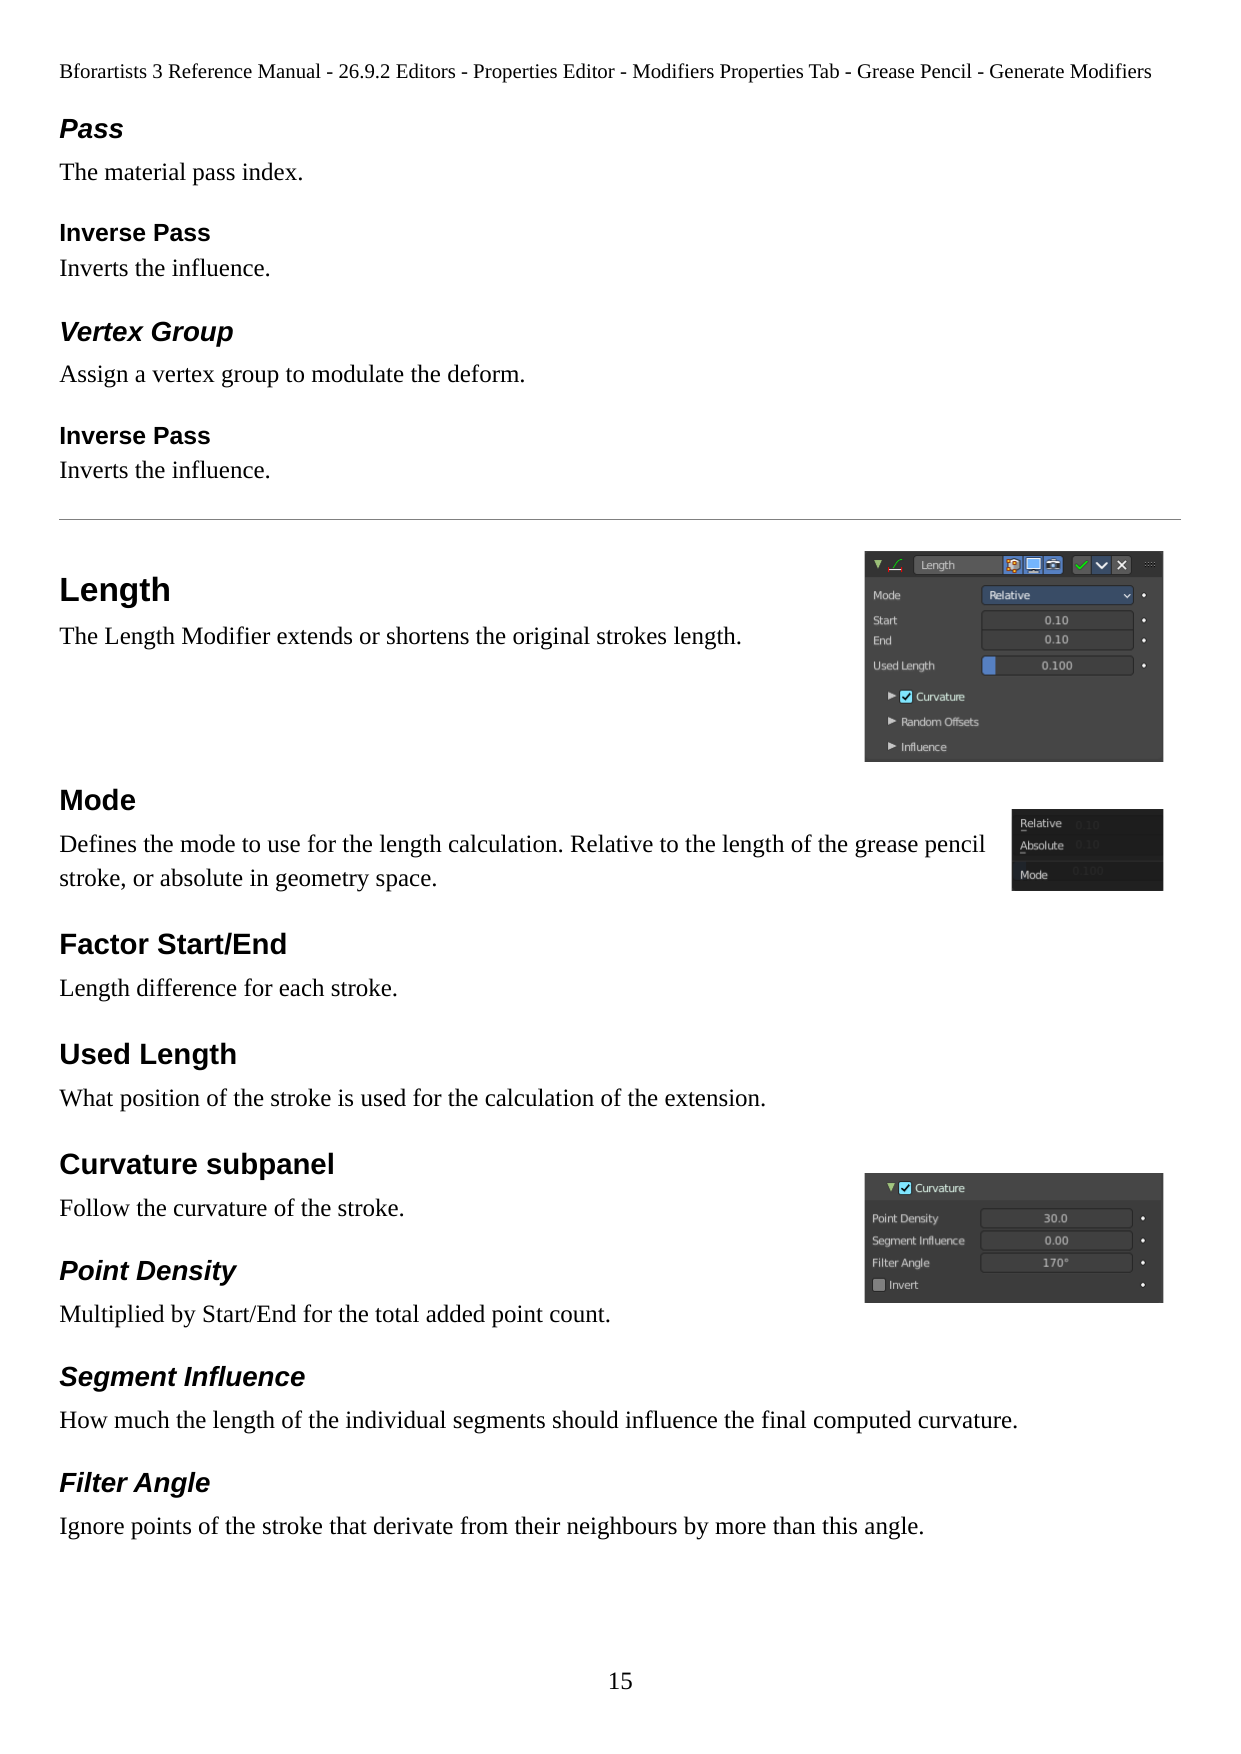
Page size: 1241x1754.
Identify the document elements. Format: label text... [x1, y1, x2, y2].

subtitle [1164, 1254, 1181, 1286]
subtitle Factor Start/End [59, 927, 1181, 961]
subtitle Used Length [59, 1037, 1181, 1071]
text Defines the mode to use for the length calculation. Relative to the length of the grease pencil stroke, or absolute in geometry space. [59, 829, 1181, 892]
text Length difference for each stroke. [59, 973, 1181, 1002]
text Ignore points of the stroke that derivate from their neighbours by more than this angle. [59, 1511, 1181, 1539]
text Assign a vertex group to modulate the deform. [59, 359, 1181, 388]
text Inverts the influence. [59, 456, 1181, 484]
text How much the length of the individual segments should influence the final computed curvature. [59, 1405, 1181, 1434]
subtitle Mode [59, 783, 1181, 816]
subtitle Inverse Pass [59, 218, 1181, 247]
subtitle Vertex Group [59, 315, 1181, 347]
subtitle Segment Influence [59, 1361, 1181, 1392]
text Multiplied by Start/End for the total added point count. [59, 1299, 1181, 1328]
picture [864, 551, 1164, 762]
subtitle [1164, 570, 1181, 608]
picture [864, 1173, 1164, 1303]
subtitle Curvature subpanel [59, 1147, 1181, 1181]
subtitle Length [59, 570, 864, 608]
picture [1011, 809, 1164, 891]
text The Length Modifier extends or shortens the original strokes length. [59, 621, 864, 649]
text Inverts the influence. [59, 253, 1181, 282]
subtitle Inverse Pass [59, 421, 1181, 449]
subtitle Pass [59, 113, 1181, 144]
text The material pass index. [59, 157, 1181, 186]
text Follow the curvature of the stroke. [59, 1193, 864, 1222]
subtitle Point Density [59, 1254, 864, 1286]
subtitle Filter Angle [59, 1466, 1181, 1498]
text What position of the stroke is used for the calculation of the extension. [59, 1083, 1181, 1112]
